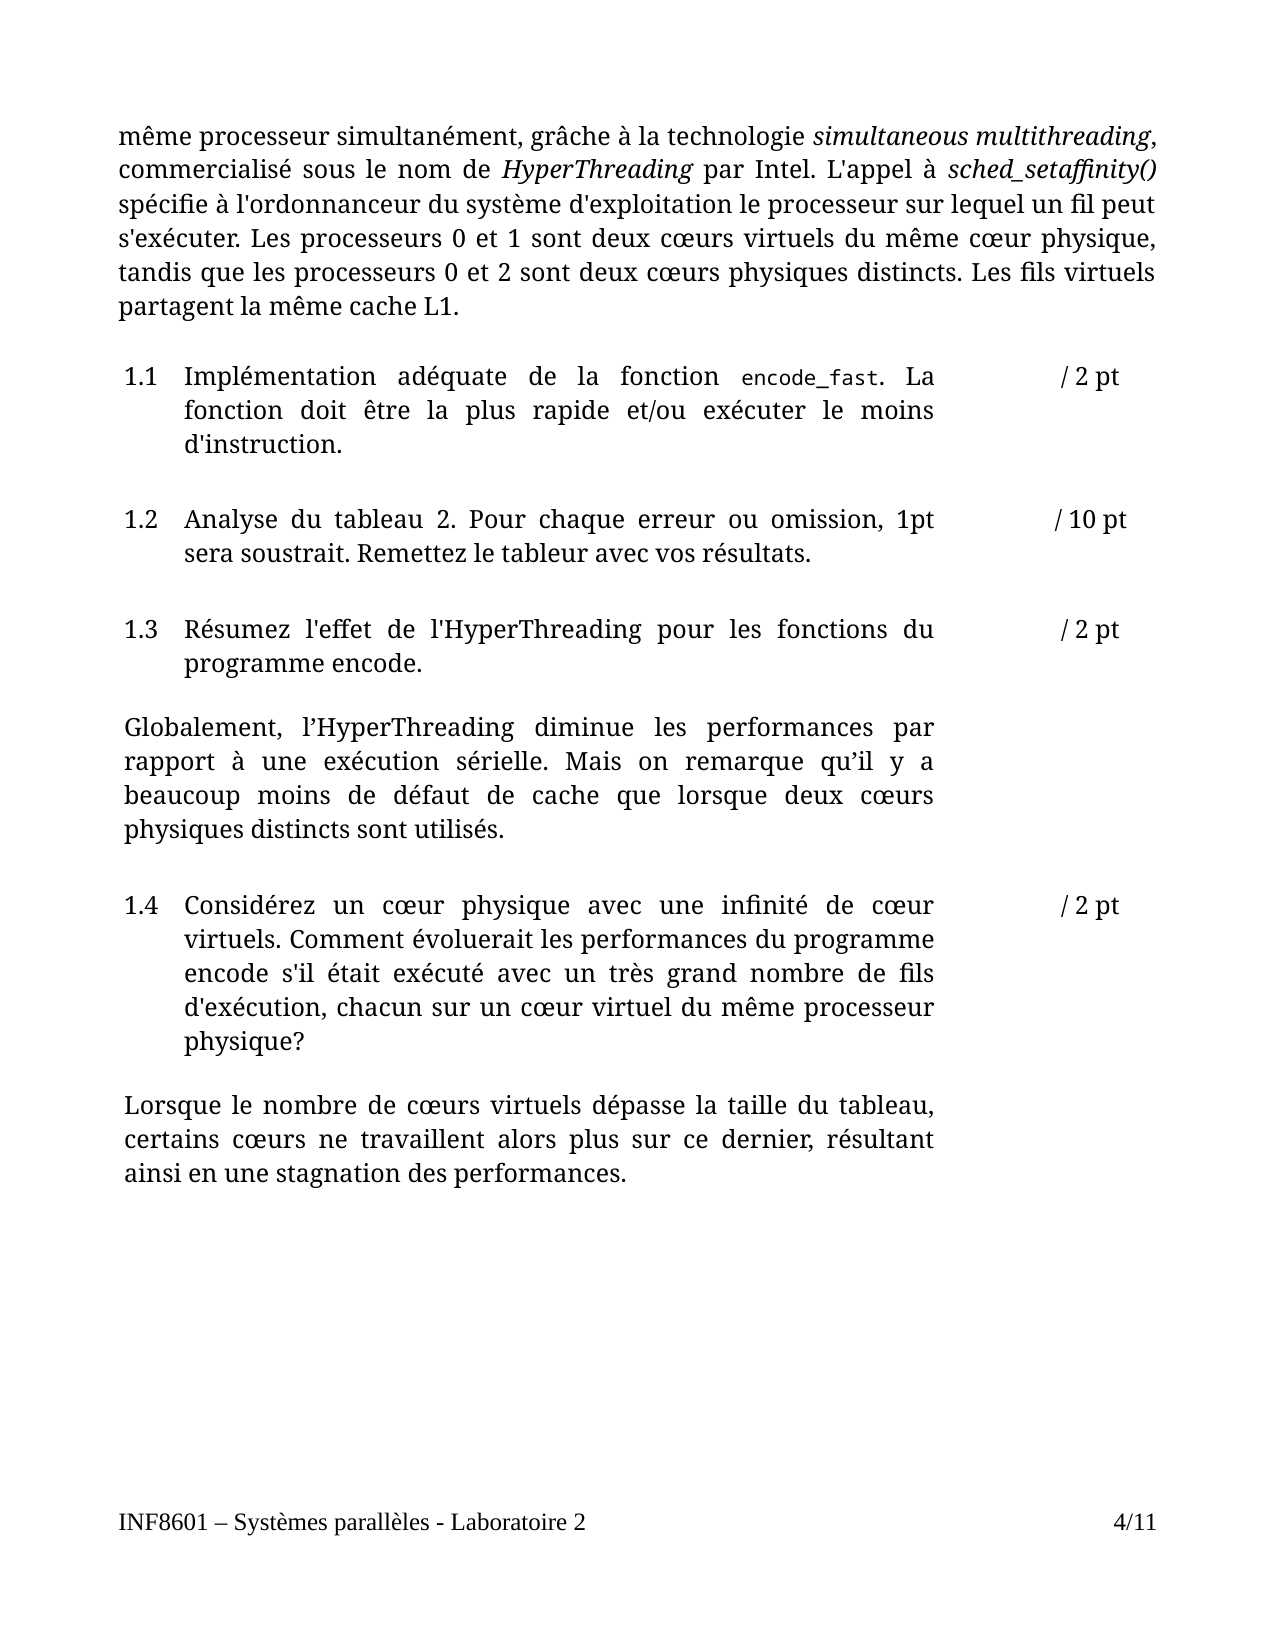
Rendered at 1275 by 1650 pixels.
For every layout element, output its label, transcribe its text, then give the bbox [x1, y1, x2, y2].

table_cell Résumez l'effet de l'HyperThreading pour les fonctions du programme encode. Globalement, l’HyperThreading diminue les performances par rapport à une exécution sérielle. Mais on remarque qu’il y a beaucoup moins de défaut de cache que lorsque deux cœurs physiques distincts sont utilisés. [118, 591, 941, 867]
text même processeur simultanément, grâche à la technologie simultaneous multithreading, commercialisé sous le nom de HyperThreading par Intel. L'appel à sched_setaffinity() spécifie à l'ordonnanceur du système d'exploitation le processeur sur lequel un fil peut s'exécuter. Les processeurs 0 et 1 sont deux cœurs virtuels du même cœur physique, tandis que les processeurs 0 et 2 sont deux cœurs physiques distincts. Les fils virtuels partagent la même cache L1. [118, 118, 1157, 322]
table_cell / 2 pt [1049, 867, 1157, 1211]
table_cell Considérez un cœur physique avec une infinité de cœur virtuels. Comment évoluerait les performances du programme encode s'il était exécuté avec un très grand nombre de fils d'exécution, chacun sur un cœur virtuel du même processeur physique? Lorsque le nombre de cœurs virtuels dépasse la taille du tableau, certains cœurs ne travaillent alors plus sur ce dernier, résultant ainsi en une stagnation des performances. [118, 867, 941, 1211]
table_cell Analyse du tableau 2. Pour chaque erreur ou omission, 1pt sera soustrait. Remettez le tableur avec vos résultats. [118, 481, 941, 591]
table_cell / 10 pt [1049, 481, 1157, 591]
table_header / 2 pt [1049, 338, 1157, 481]
table_header [941, 338, 1049, 481]
table_cell [941, 481, 1049, 591]
table_header Implémentation adéquate de la fonction encode_fast. La fonction doit être la plus rapide et/ou exécuter le moins d'instruction. [118, 338, 941, 481]
table_cell [941, 867, 1049, 1211]
table_cell / 2 pt [1049, 591, 1157, 867]
table_cell [941, 591, 1049, 867]
